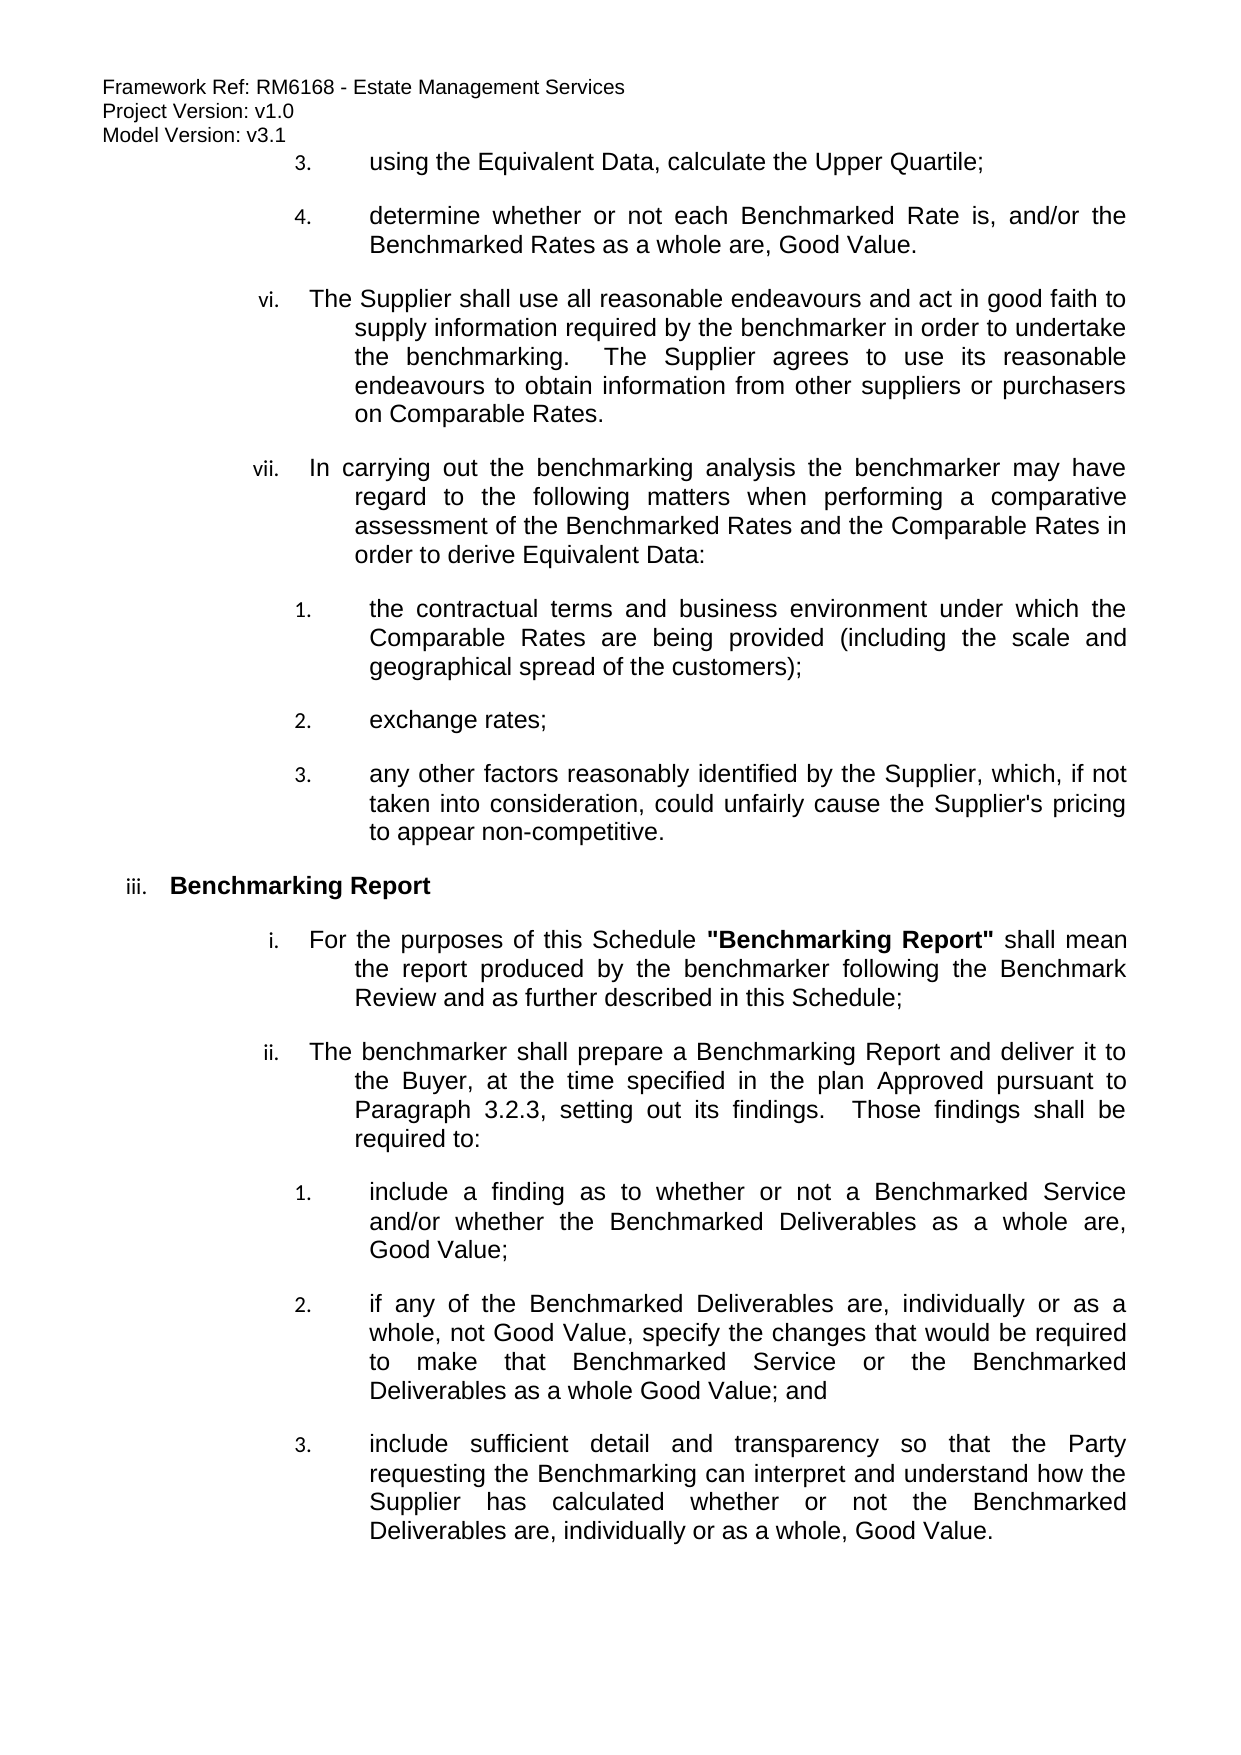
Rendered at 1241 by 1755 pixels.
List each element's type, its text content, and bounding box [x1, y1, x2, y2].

list exchange rates; [294, 705, 1128, 734]
list any other factors reasonably identified by the Supplier, which, if not taken into consideration, could unfairly cause the Supplier's pricing to appear non-competitive. [294, 759, 1128, 846]
list the contractual terms and business environment under which the Comparable Rates are being provided (including the scale and geographical spread of the customers); [294, 593, 1128, 680]
list The benchmarker shall prepare a Benchmarking Report and deliver it to the Buyer, at the time specified in the plan Approved pursuant to Paragraph 3.2.3, setting out its findings. Those findings shall be required to: [279, 1037, 1128, 1152]
list The Supplier shall use all reasonable endeavours and act in good faith to supply information required by the benchmarker in order to undertake the benchmarking. The Supplier agrees to use its reasonable endeavours to obtain information from other suppliers or purchasers on Comparable Rates. [279, 284, 1128, 428]
list include a finding as to whether or not a Benchmarked Service and/or whether the Benchmarked Deliverables as a whole are, Good Value; [294, 1177, 1128, 1264]
list For the purposes of this Schedule "Benchmarking Report" shall mean the report produced by the benchmarker following the Benchmark Review and as further described in this Schedule; [279, 925, 1128, 1012]
list Benchmarking Report [147, 871, 1128, 900]
list using the Equivalent Data, calculate the Upper Quartile; [294, 147, 1128, 176]
list include sufficient detail and transparency so that the Party requesting the Benchmarking can interpret and understand how the Supplier has calculated whether or not the Benchmarked Deliverables are, individually or as a whole, Good Value. [294, 1429, 1128, 1545]
list determine whether or not each Benchmarked Rate is, and/or the Benchmarked Rates as a whole are, Good Value. [294, 201, 1128, 259]
list if any of the Benchmarked Deliverables are, individually or as a whole, not Good Value, specify the changes that would be required to make that Benchmarked Service or the Benchmarked Deliverables as a whole Good Value; and [294, 1289, 1128, 1404]
list In carrying out the benchmarking analysis the benchmarker may have regard to the following matters when performing a comparative assessment of the Benchmarked Rates and the Comparable Rates in order to derive Equivalent Data: [279, 453, 1128, 568]
